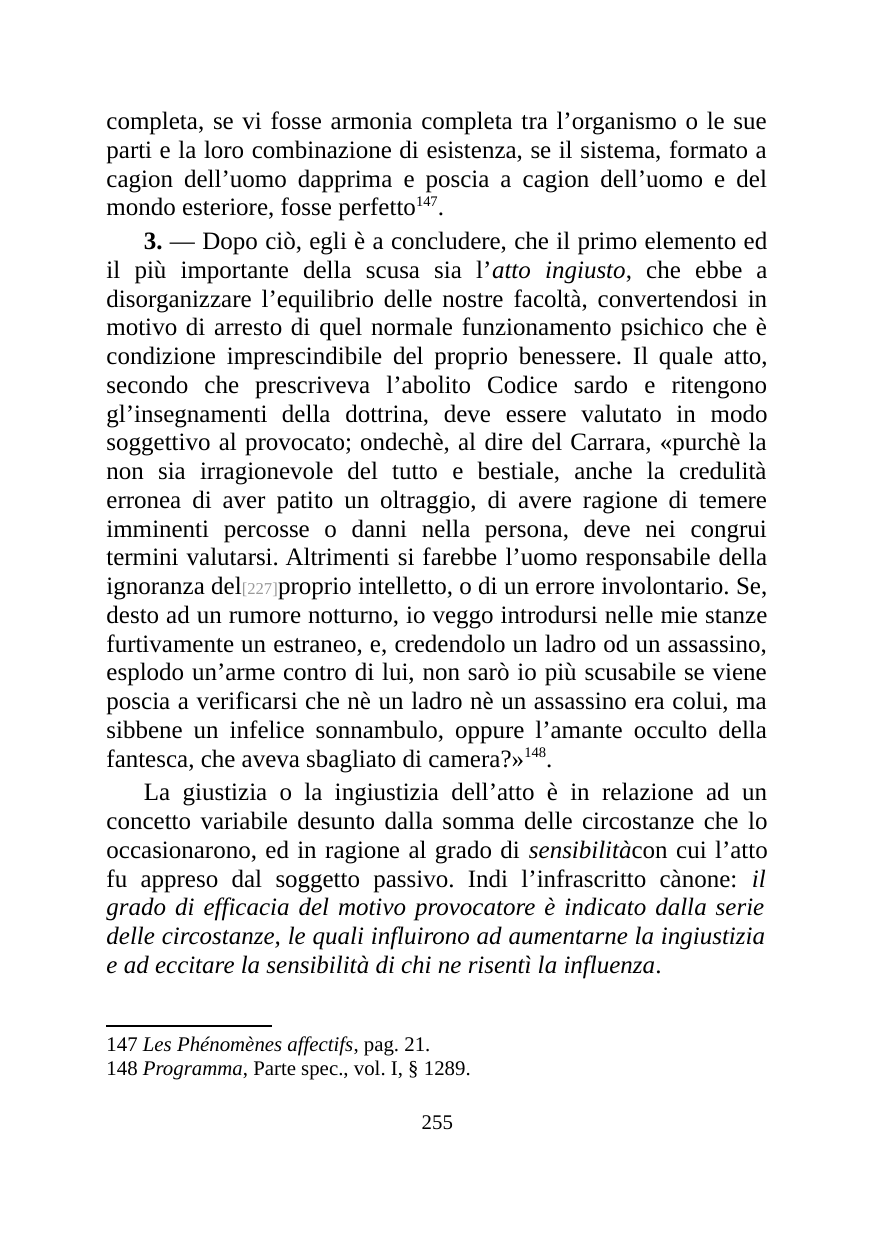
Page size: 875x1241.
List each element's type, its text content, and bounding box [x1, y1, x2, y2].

text completa, se vi fosse armonia completa tra l’organismo o le sue parti e la loro combinazione di esistenza, se il sistema, formato a cagion dell’uomo dapprima e poscia a cagion dell’uomo e del mondo esteriore, fosse perfetto. [106, 106, 768, 221]
text La giustizia o la ingiustizia dell’atto è in relazione ad un concetto variabile desunto dalla somma delle circostanze che lo occasionarono, ed in ragione al grado di sensibilitàcon cui l’atto fu appreso dal soggetto passivo. Indi l’infrascritto cànone: il grado di efficacia del motivo provocatore è indicato dalla serie delle circostanze, le quali influirono ad aumentarne la ingiustizia e ad eccitare la sensibilità di chi ne risentì la influenza. [106, 777, 768, 979]
text Programma, Parte spec., vol. I, § 1289. [106, 1056, 768, 1080]
text 3. ― Dopo ciò, egli è a concludere, che il primo elemento ed il più importante della scusa sia l’atto ingiusto, che ebbe a disorganizzare l’equilibrio delle nostre facoltà, convertendosi in motivo di arresto di quel normale funzionamento psichico che è condizione imprescindibile del proprio benessere. Il quale atto, secondo che prescriveva l’abolito Codice sardo e ritengono gl’insegnamenti della dottrina, deve essere valutato in modo soggettivo al provocato; ondechè, al dire del Carrara, «purchè la non sia irragionevole del tutto e bestiale, anche la credulità erronea di aver patito un oltraggio, di avere ragione di temere imminenti percosse o danni nella persona, deve nei congrui termini valutarsi. Altrimenti si farebbe l’uomo responsabile della ignoranza del[227]proprio intelletto, o di un errore involontario. Se, desto ad un rumore notturno, io veggo introdursi nelle mie stanze furtivamente un estraneo, e, credendolo un ladro od un assassino, esplodo un’arme contro di lui, non sarò io più scusabile se viene poscia a verificarsi che nè un ladro nè un assassino era colui, ma sibbene un infelice sonnambulo, oppure l’amante occulto della fantesca, che aveva sbagliato di camera?». [106, 226, 768, 772]
text Les Phénomènes affectifs, pag. 21. [106, 1032, 768, 1056]
